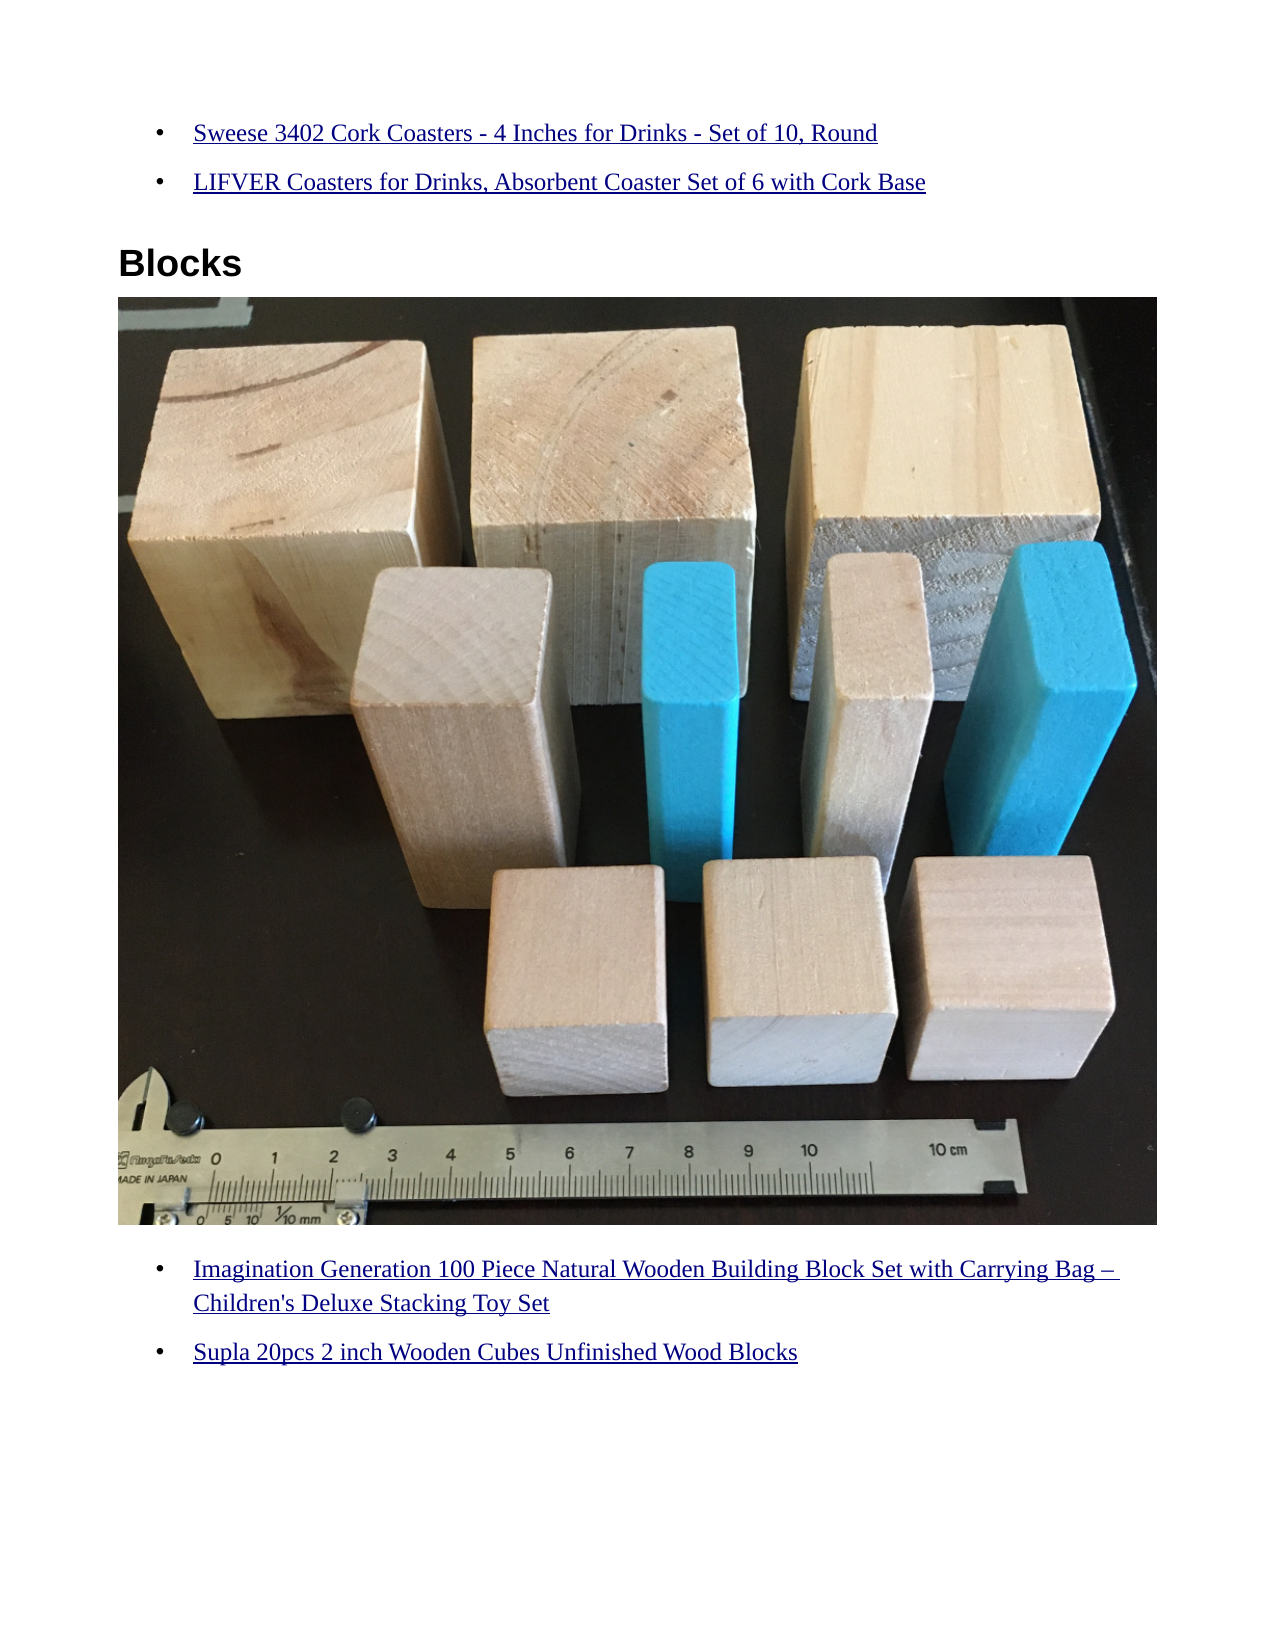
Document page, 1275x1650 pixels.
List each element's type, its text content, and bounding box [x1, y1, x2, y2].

list Sweese 3402 Cork Coasters - 4 Inches for Drinks - Set of 10, Round [156, 118, 1157, 147]
list Imagination Generation 100 Piece Natural Wooden Building Block Set with Carrying Bag – Children's Deluxe Stacking Toy Set [156, 1254, 1157, 1317]
list Supla 20pcs 2 inch Wooden Cubes Unfinished Wood Blocks [156, 1337, 1157, 1366]
list LIFVER Coasters for Drinks, Absorbent Coaster Set of 6 with Cork Base [156, 167, 1157, 196]
picture [118, 297, 1157, 1225]
subtitle Blocks [118, 241, 1157, 285]
